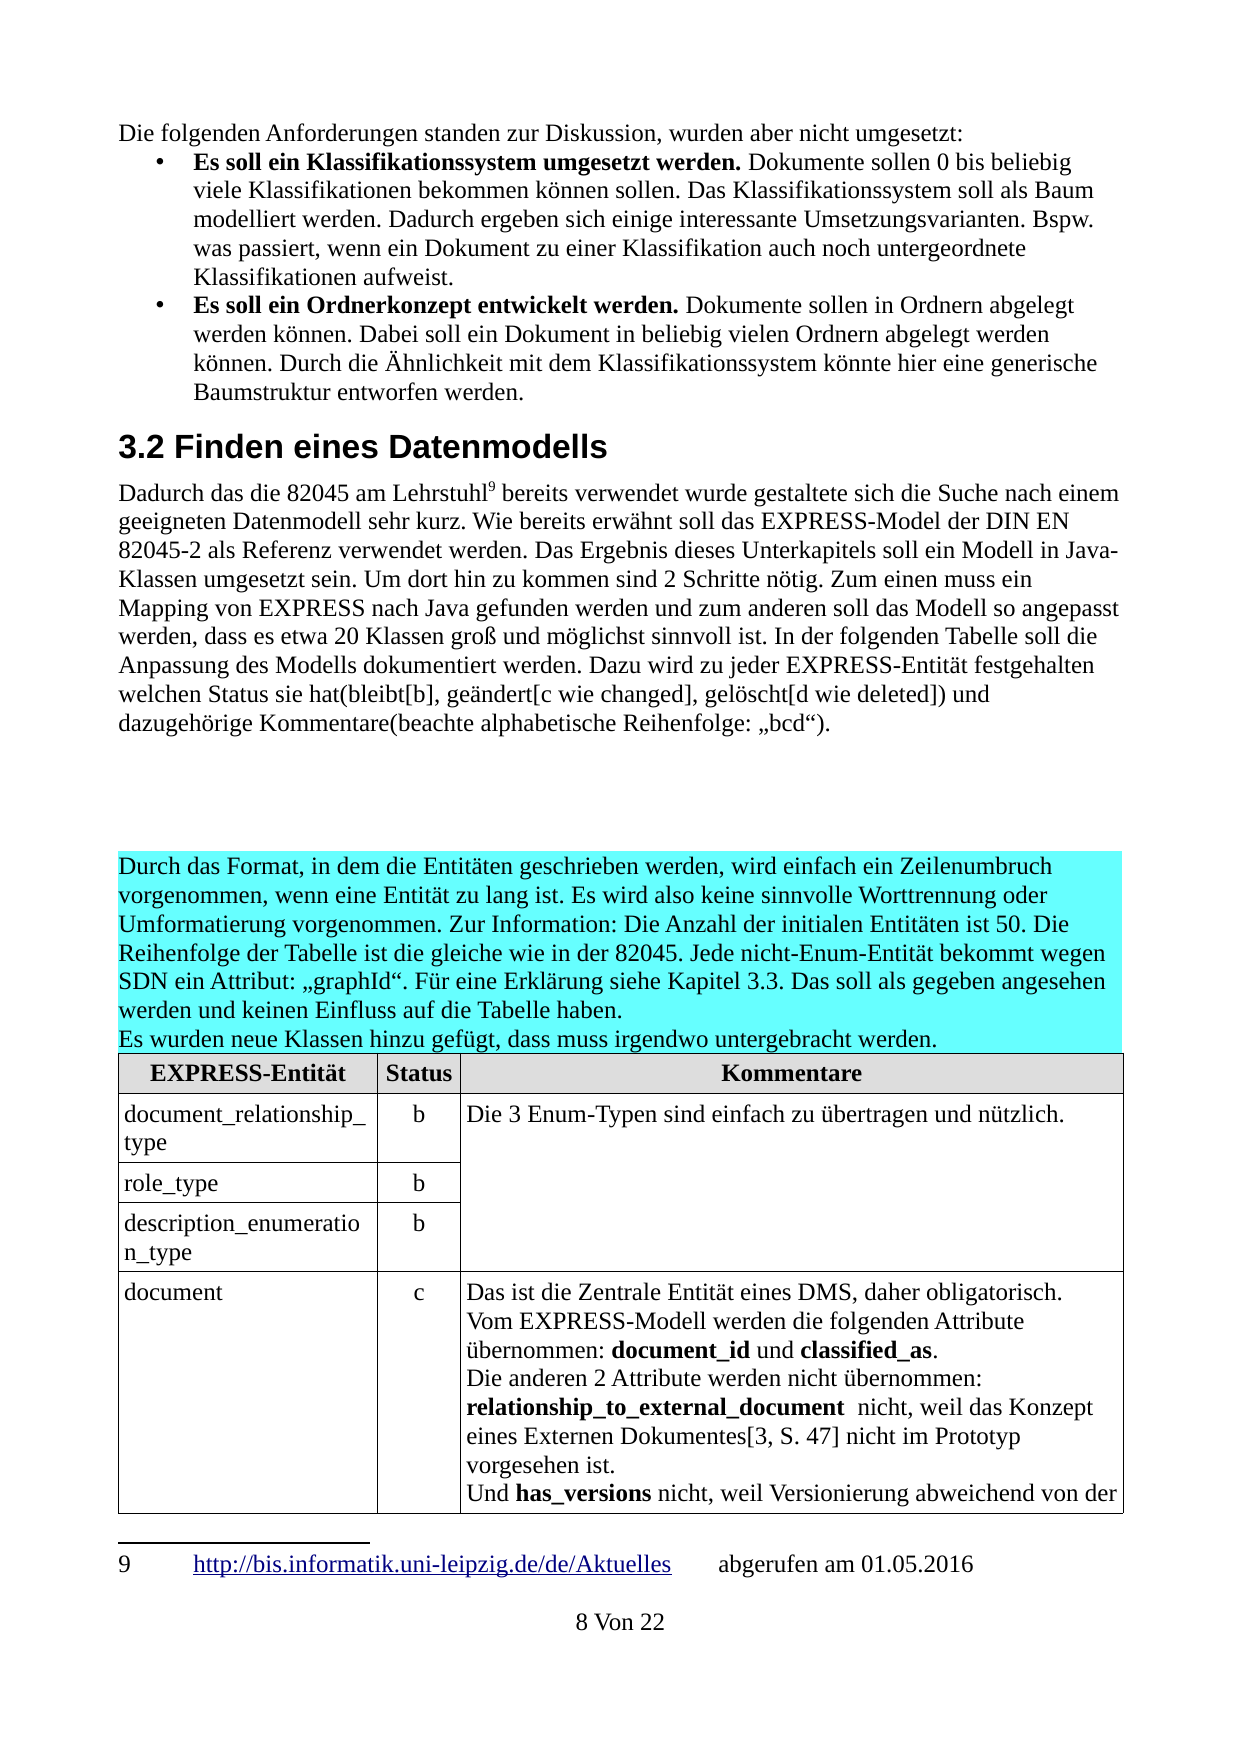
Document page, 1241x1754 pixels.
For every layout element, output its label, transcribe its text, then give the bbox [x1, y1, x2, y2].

table_cell document [119, 1272, 377, 1513]
table_cell role_type [119, 1163, 377, 1202]
table_cell Das ist die Zentrale Entität eines DMS, daher obligatorisch. Vom EXPRESS-Modell werden die folgenden Attribute übernommen: document_id und classified_as. Die anderen 2 Attribute werden nicht übernommen: relationship_to_external_document nicht, weil das Konzept eines Externen Dokumentes[3, S. 47] nicht im Prototyp vorgesehen ist. Und has_versions nicht, weil Versionierung abweichend von der [461, 1272, 1123, 1513]
table_cell Die 3 Enum-Typen sind einfach zu übertragen und nützlich. [461, 1094, 1123, 1271]
table_cell b [378, 1163, 460, 1202]
text http://bis.informatik.uni-leipzig.de/de/Aktuelles abgerufen am 01.05.2016 [118, 1549, 1122, 1578]
table_header EXPRESS-Entität [119, 1054, 377, 1093]
list Es soll ein Ordnerkonzept entwickelt werden. Dokumente sollen in Ordnern abgelegt werden können. Dabei soll ein Dokument in beliebig vielen Ordnern abgelegt werden können. Durch die Ähnlichkeit mit dem Klassifikationssystem könnte hier eine generische Baumstruktur entworfen werden. [156, 291, 1122, 406]
text Durch das Format, in dem die Entitäten geschrieben werden, wird einfach ein Zeilenumbruch vorgenommen, wenn eine Entität zu lang ist. Es wird also keine sinnvolle Worttrennung oder Umformatierung vorgenommen. Zur Information: Die Anzahl der initialen Entitäten ist 50. Die Reihenfolge der Tabelle ist die gleiche wie in der 82045. Jede nicht-Enum-Entität bekommt wegen SDN ein Attribut: „graphId“. Für eine Erklärung siehe Kapitel 3.3. Das soll als gegeben angesehen werden und keinen Einfluss auf die Tabelle haben. [118, 851, 1122, 1024]
subtitle 3.2 Finden eines Datenmodells [118, 426, 1122, 465]
table_header Status [378, 1054, 460, 1093]
text Die folgenden Anforderungen standen zur Diskussion, wurden aber nicht umgesetzt: [118, 118, 1122, 147]
text Dadurch das die 82045 am Lehrstuhl bereits verwendet wurde gestaltete sich die Suche nach einem geeigneten Datenmodell sehr kurz. Wie bereits erwähnt soll das EXPRESS-Model der DIN EN 82045-2 als Referenz verwendet werden. Das Ergebnis dieses Unterkapitels soll ein Modell in Java-Klassen umgesetzt sein. Um dort hin zu kommen sind 2 Schritte nötig. Zum einen muss ein Mapping von EXPRESS nach Java gefunden werden und zum anderen soll das Modell so angepasst werden, dass es etwa 20 Klassen groß und möglichst sinnvoll ist. In der folgenden Tabelle soll die Anpassung des Modells dokumentiert werden. Dazu wird zu jeder EXPRESS-Entität festgehalten welchen Status sie hat(bleibt[b], geändert[c wie changed], gelöscht[d wie deleted]) und dazugehörige Kommentare(beachte alphabetische Reihenfolge: „bcd“). [118, 478, 1122, 736]
table_cell b [378, 1203, 460, 1271]
table_cell document_relationship_type [119, 1094, 377, 1162]
table_cell b [378, 1094, 460, 1162]
text Es wurden neue Klassen hinzu gefügt, dass muss irgendwo untergebracht werden. [118, 1024, 1122, 1053]
table_cell c [378, 1272, 460, 1513]
list Es soll ein Klassifikationssystem umgesetzt werden. Dokumente sollen 0 bis beliebig viele Klassifikationen bekommen können sollen. Das Klassifikationssystem soll als Baum modelliert werden. Dadurch ergeben sich einige interessante Umsetzungsvarianten. Bspw. was passiert, wenn ein Dokument zu einer Klassifikation auch noch untergeordnete Klassifikationen aufweist. [156, 147, 1122, 291]
table_cell description_enumeration_type [119, 1203, 377, 1271]
table_header Kommentare [461, 1054, 1123, 1093]
